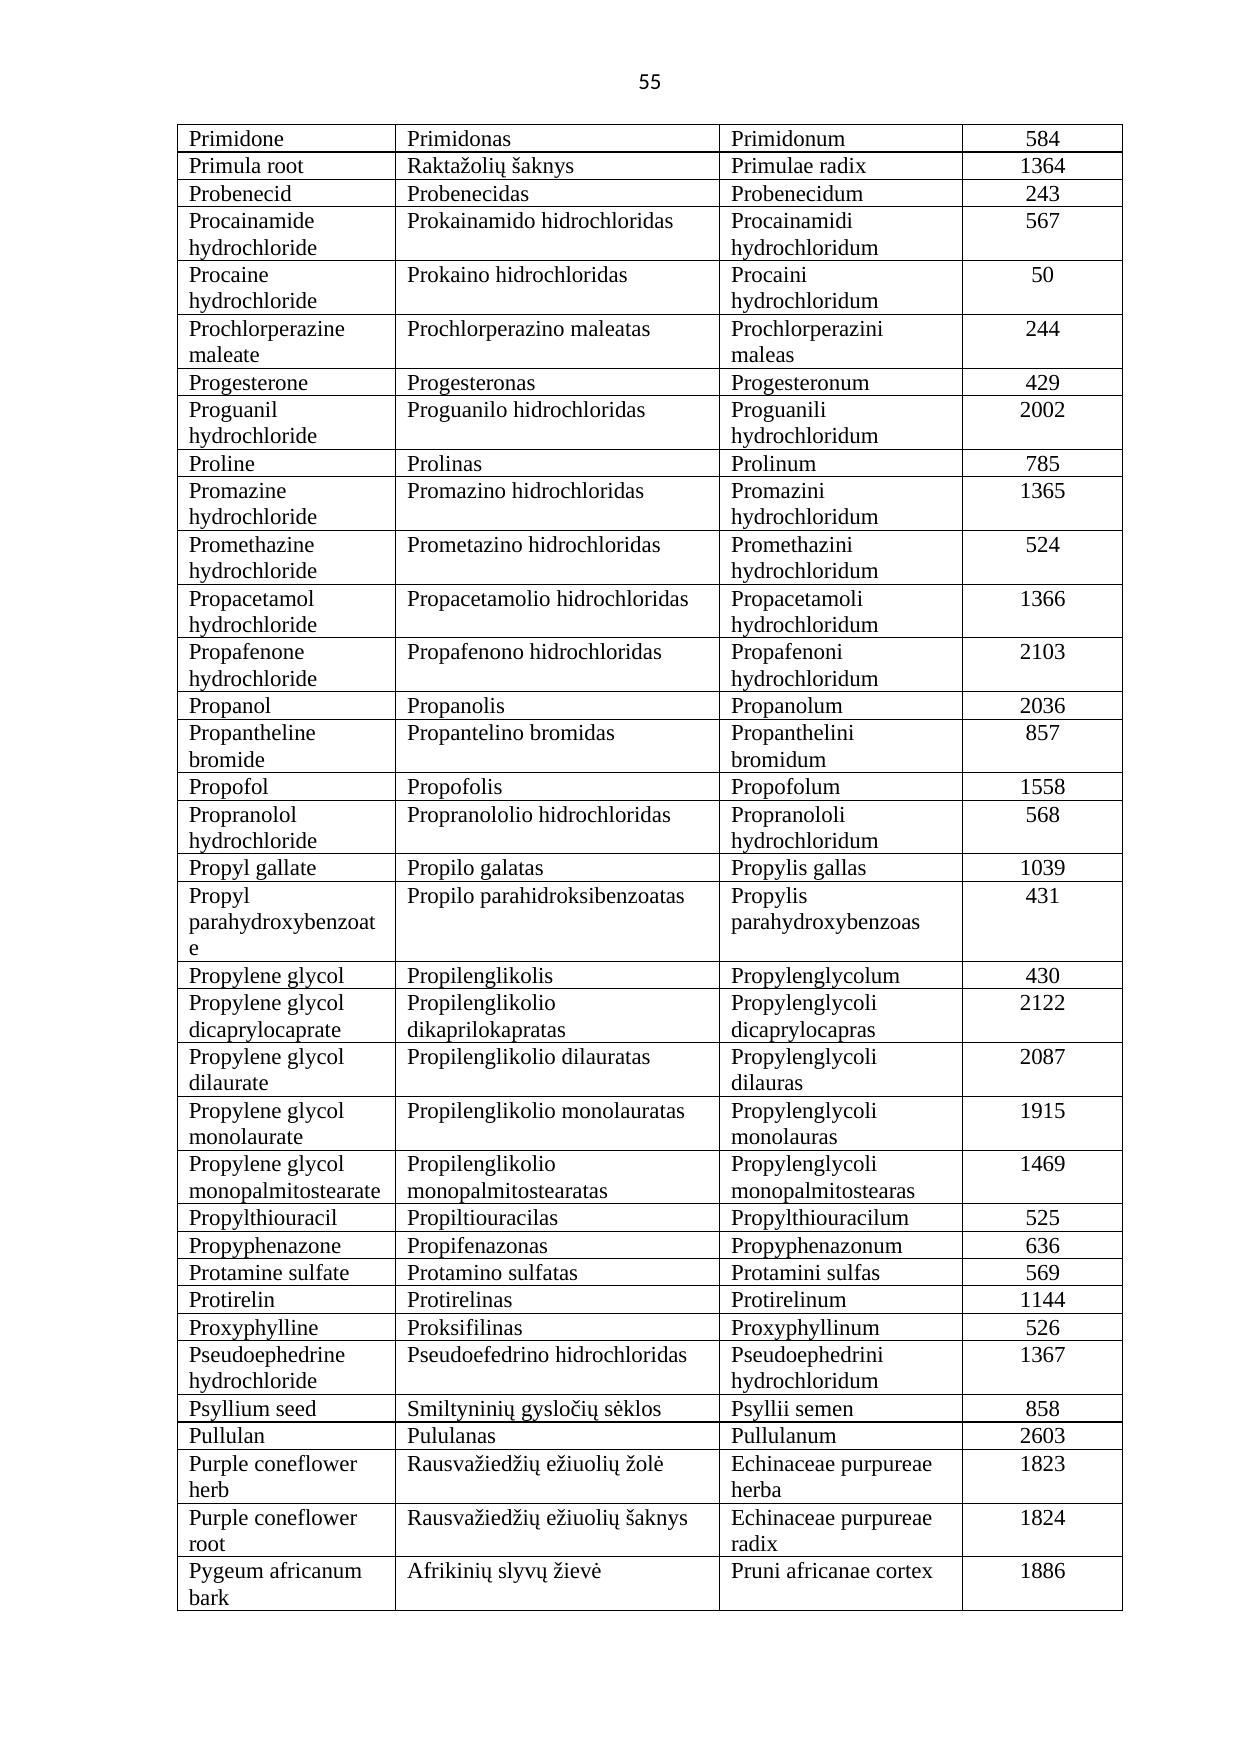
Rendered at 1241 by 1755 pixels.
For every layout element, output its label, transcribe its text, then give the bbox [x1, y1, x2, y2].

table_cell Proguanili hydrochloridum [720, 396, 962, 449]
table_cell Primidonas [396, 125, 719, 151]
table_cell 567 [963, 207, 1122, 260]
table_cell 858 [963, 1395, 1122, 1421]
table_cell Propylenglycoli dicaprylocapras [720, 989, 962, 1042]
table_cell 568 [963, 801, 1122, 853]
table_cell 2122 [963, 989, 1122, 1042]
table_cell Probenecidum [720, 180, 962, 206]
table_cell Pullulanum [720, 1423, 962, 1449]
table_cell Protamini sulfas [720, 1259, 962, 1285]
table_cell Propylenglycoli monolauras [720, 1097, 962, 1149]
table_cell Probenecid [178, 180, 395, 206]
table_cell 1823 [963, 1450, 1122, 1502]
table_cell Propafenone hydrochloride [178, 638, 395, 691]
table_cell Promazine hydrochloride [178, 477, 395, 530]
table_cell 243 [963, 180, 1122, 206]
table_cell Propyphenazonum [720, 1232, 962, 1258]
table_cell 1367 [963, 1341, 1122, 1394]
table_cell Propantheline bromide [178, 720, 395, 772]
table_cell Propranololi hydrochloridum [720, 801, 962, 853]
table_cell Proksifilinas [396, 1314, 719, 1340]
table_cell Propanolum [720, 692, 962, 718]
table_cell Propafenono hidrochloridas [396, 638, 719, 691]
table_cell 526 [963, 1314, 1122, 1340]
table_cell Prometazino hidrochloridas [396, 531, 719, 583]
table_cell Propacetamoli hydrochloridum [720, 585, 962, 637]
table_cell Progesteronum [720, 369, 962, 395]
table_cell Propafenoni hydrochloridum [720, 638, 962, 691]
table_cell 2103 [963, 638, 1122, 691]
table_cell 2087 [963, 1043, 1122, 1096]
table_cell 1558 [963, 773, 1122, 799]
table_cell Propofol [178, 773, 395, 799]
table_cell 525 [963, 1204, 1122, 1231]
table_cell Pullulan [178, 1423, 395, 1449]
table_cell Echinaceae purpureae herba [720, 1450, 962, 1502]
table_cell Prochlorperazino maleatas [396, 315, 719, 367]
table_cell 1366 [963, 585, 1122, 637]
table_cell 1365 [963, 477, 1122, 530]
table_cell 636 [963, 1232, 1122, 1258]
table_cell Prolinas [396, 450, 719, 476]
table_cell Propantelino bromidas [396, 720, 719, 772]
table_cell Propofolis [396, 773, 719, 799]
table_cell Propranololio hidrochloridas [396, 801, 719, 853]
table_cell 1824 [963, 1504, 1122, 1556]
table_cell Propylenglycoli dilauras [720, 1043, 962, 1096]
table_cell Prochlorperazini maleas [720, 315, 962, 367]
table_cell Pseudoephedrine hydrochloride [178, 1341, 395, 1394]
table_cell 244 [963, 315, 1122, 367]
table_cell Propiltiouracilas [396, 1204, 719, 1231]
table_cell Primulae radix [720, 153, 962, 179]
table_cell Procainamide hydrochloride [178, 207, 395, 260]
table_cell Rausvažiedžių ežiuolių šaknys [396, 1504, 719, 1556]
table_cell Procaini hydrochloridum [720, 261, 962, 314]
table_cell 2036 [963, 692, 1122, 718]
table_cell Procaine hydrochloride [178, 261, 395, 314]
table_cell Psyllium seed [178, 1395, 395, 1421]
table_cell Smiltyninių gysločių sėklos [396, 1395, 719, 1421]
table_cell Promazino hidrochloridas [396, 477, 719, 530]
table_cell Propylene glycol monopalmitostearate [178, 1151, 395, 1203]
table_cell 1039 [963, 854, 1122, 881]
table_cell Propifenazonas [396, 1232, 719, 1258]
table_cell Propyl gallate [178, 854, 395, 881]
table_cell Propanol [178, 692, 395, 718]
table_cell Propylene glycol dilaurate [178, 1043, 395, 1096]
table_cell Propyphenazone [178, 1232, 395, 1258]
table_cell Echinaceae purpureae radix [720, 1504, 962, 1556]
table_cell Proguanil hydrochloride [178, 396, 395, 449]
table_cell 430 [963, 962, 1122, 988]
table_cell Propilo galatas [396, 854, 719, 881]
table_cell Proline [178, 450, 395, 476]
table_cell Pseudoefedrino hidrochloridas [396, 1341, 719, 1394]
table_cell 785 [963, 450, 1122, 476]
table_cell Propilenglikolio dikaprilokapratas [396, 989, 719, 1042]
table_cell Propilenglikolis [396, 962, 719, 988]
table_cell Prokainamido hidrochloridas [396, 207, 719, 260]
table_cell Propylene glycol monolaurate [178, 1097, 395, 1149]
table_cell 1364 [963, 153, 1122, 179]
table_cell Propilo parahidroksibenzoatas [396, 882, 719, 961]
table_cell Proxyphylline [178, 1314, 395, 1340]
table_cell Propilenglikolio monopalmitostearatas [396, 1151, 719, 1203]
table_cell Propylene glycol dicaprylocaprate [178, 989, 395, 1042]
table_cell Pygeum africanum bark [178, 1557, 395, 1610]
table_cell 524 [963, 531, 1122, 583]
table_cell Propylenglycolum [720, 962, 962, 988]
table_cell Primula root [178, 153, 395, 179]
table_cell Pululanas [396, 1423, 719, 1449]
table_cell 50 [963, 261, 1122, 314]
table_cell Primidonum [720, 125, 962, 151]
table_cell Prolinum [720, 450, 962, 476]
table_cell Protirelinas [396, 1286, 719, 1313]
table_cell Proxyphyllinum [720, 1314, 962, 1340]
table_cell Pseudoephedrini hydrochloridum [720, 1341, 962, 1394]
table_cell Propacetamol hydrochloride [178, 585, 395, 637]
table_cell Propylene glycol [178, 962, 395, 988]
table_cell Propylis gallas [720, 854, 962, 881]
table_cell Probenecidas [396, 180, 719, 206]
table_cell 1469 [963, 1151, 1122, 1203]
table_cell Protamine sulfate [178, 1259, 395, 1285]
table_cell 2603 [963, 1423, 1122, 1449]
table_cell Propanthelini bromidum [720, 720, 962, 772]
table_cell 1915 [963, 1097, 1122, 1149]
table_cell Rausvažiedžių ežiuolių žolė [396, 1450, 719, 1502]
table_cell Propylenglycoli monopalmitostearas [720, 1151, 962, 1203]
table_cell Protamino sulfatas [396, 1259, 719, 1285]
table_cell Prokaino hidrochloridas [396, 261, 719, 314]
table_cell 584 [963, 125, 1122, 151]
table_cell Propylthiouracil [178, 1204, 395, 1231]
table_cell Progesteronas [396, 369, 719, 395]
table_cell Promethazini hydrochloridum [720, 531, 962, 583]
table_cell 429 [963, 369, 1122, 395]
table_cell Propacetamolio hidrochloridas [396, 585, 719, 637]
table_cell 431 [963, 882, 1122, 961]
table_cell Protirelin [178, 1286, 395, 1313]
table_cell 857 [963, 720, 1122, 772]
table_cell Psyllii semen [720, 1395, 962, 1421]
table_cell Protirelinum [720, 1286, 962, 1313]
table_cell Propranolol hydrochloride [178, 801, 395, 853]
table_cell Promethazine hydrochloride [178, 531, 395, 583]
table_cell 569 [963, 1259, 1122, 1285]
table_cell Afrikinių slyvų žievė [396, 1557, 719, 1610]
table_cell Prochlorperazine maleate [178, 315, 395, 367]
table_cell Propylthiouracilum [720, 1204, 962, 1231]
table_cell Propilenglikolio monolauratas [396, 1097, 719, 1149]
table_cell Propofolum [720, 773, 962, 799]
table_cell 1144 [963, 1286, 1122, 1313]
table_cell Procainamidi hydrochloridum [720, 207, 962, 260]
table_cell Proguanilo hidrochloridas [396, 396, 719, 449]
table_cell Progesterone [178, 369, 395, 395]
table_cell 2002 [963, 396, 1122, 449]
table_cell Purple coneflower root [178, 1504, 395, 1556]
table_cell Primidone [178, 125, 395, 151]
table_cell Purple coneflower herb [178, 1450, 395, 1502]
table_cell Raktažolių šaknys [396, 153, 719, 179]
table_cell Propylis parahydroxybenzoas [720, 882, 962, 961]
table_cell Propyl parahydroxybenzoate [178, 882, 395, 961]
table_cell 1886 [963, 1557, 1122, 1610]
table_cell Promazini hydrochloridum [720, 477, 962, 530]
table_cell Propilenglikolio dilauratas [396, 1043, 719, 1096]
table_cell Propanolis [396, 692, 719, 718]
table_cell Pruni africanae cortex [720, 1557, 962, 1610]
